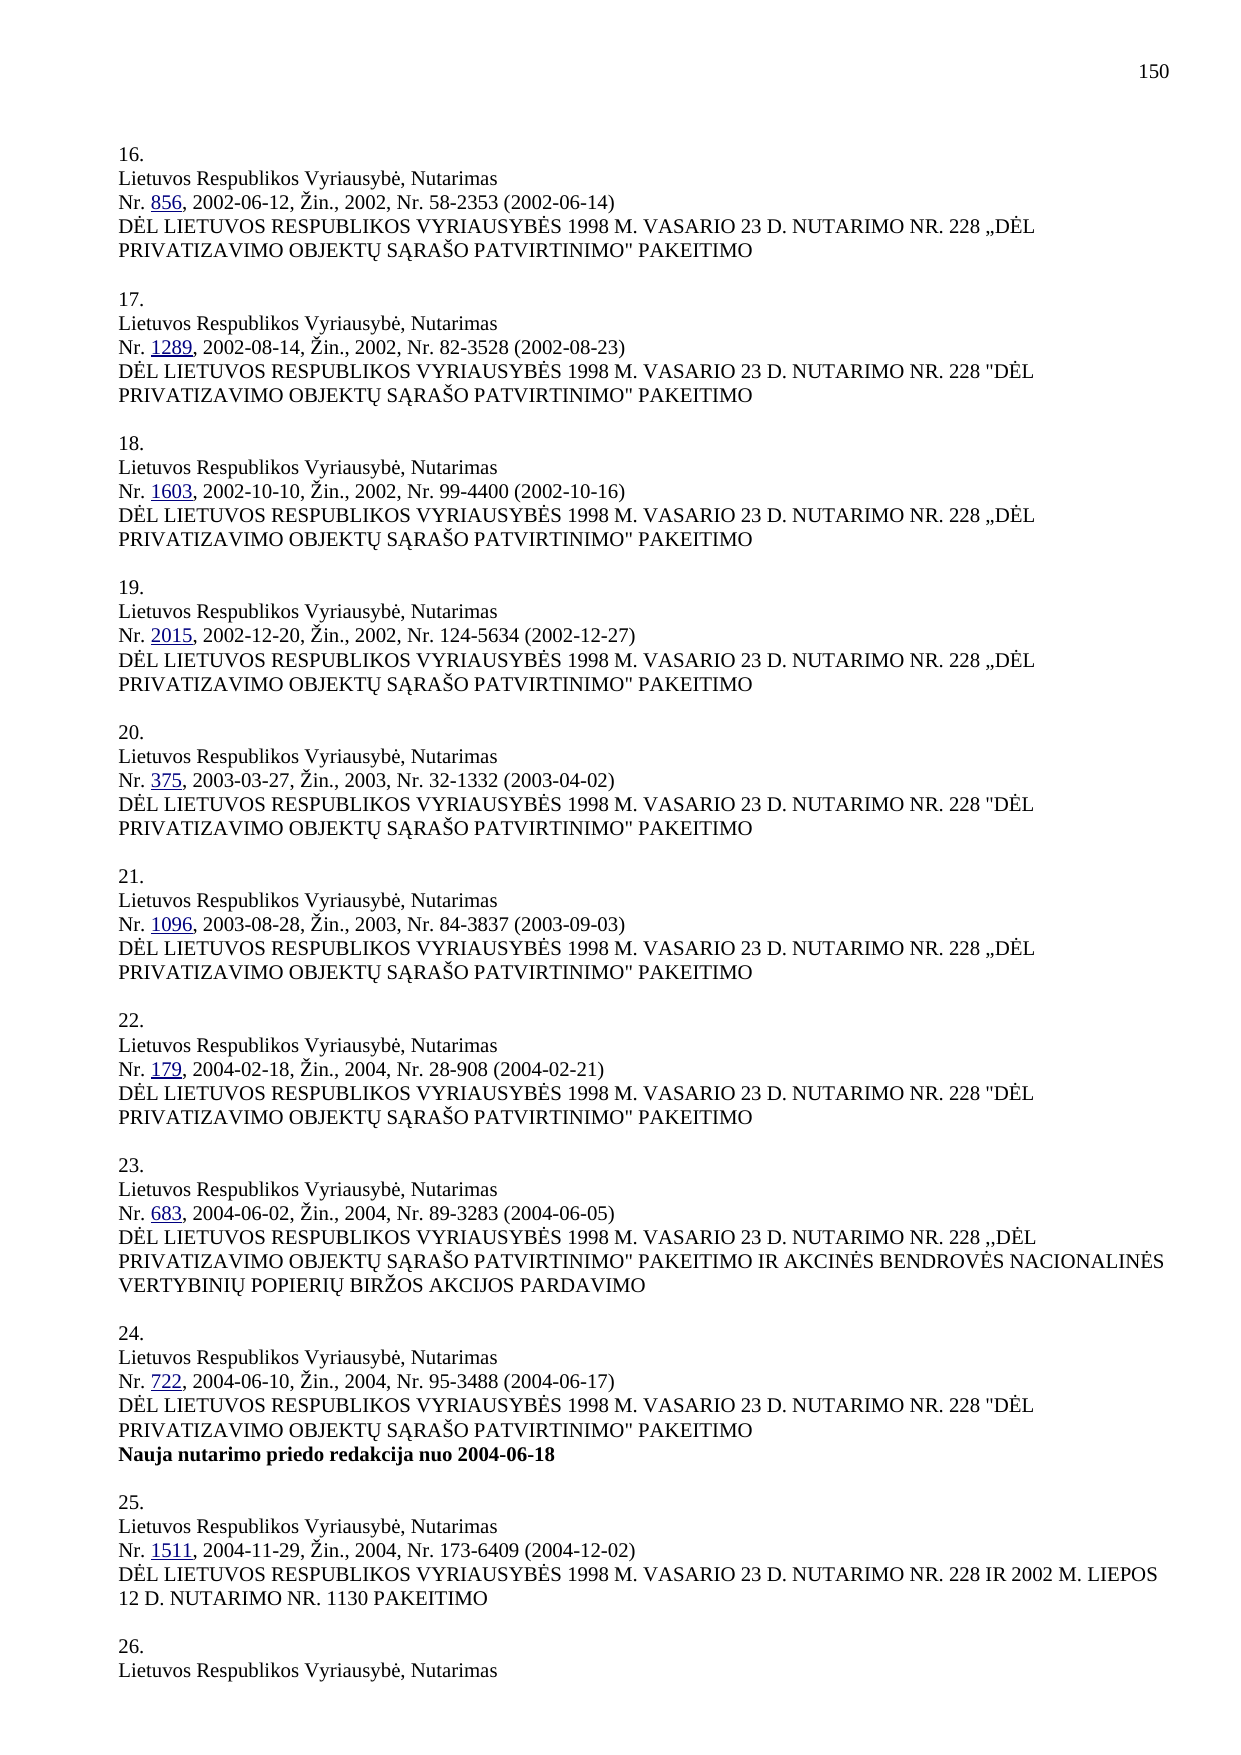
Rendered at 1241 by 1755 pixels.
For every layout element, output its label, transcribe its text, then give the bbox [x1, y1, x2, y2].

text DĖL LIETUVOS RESPUBLIKOS VYRIAUSYBĖS 1998 M. VASARIO 23 D. NUTARIMO NR. 228 ,,DĖL PRIVATIZAVIMO OBJEKTŲ SĄRAŠO PATVIRTINIMO" PAKEITIMO IR AKCINĖS BENDROVĖS NACIONALINĖS VERTYBINIŲ POPIERIŲ BIRŽOS AKCIJOS PARDAVIMO [118, 1225, 1169, 1297]
text Nr. 2015, 2002-12-20, Žin., 2002, Nr. 124-5634 (2002-12-27) [118, 623, 1169, 647]
text Nr. 1096, 2003-08-28, Žin., 2003, Nr. 84-3837 (2003-09-03) [118, 912, 1169, 936]
text 22. [118, 1008, 1169, 1032]
text Nr. 179, 2004-02-18, Žin., 2004, Nr. 28-908 (2004-02-21) [118, 1057, 1169, 1081]
text 26. [118, 1634, 1169, 1658]
text DĖL LIETUVOS RESPUBLIKOS VYRIAUSYBĖS 1998 M. VASARIO 23 D. NUTARIMO NR. 228 "DĖL PRIVATIZAVIMO OBJEKTŲ SĄRAŠO PATVIRTINIMO" PAKEITIMO [118, 792, 1169, 840]
text Nr. 722, 2004-06-10, Žin., 2004, Nr. 95-3488 (2004-06-17) [118, 1369, 1169, 1393]
text Nr. 375, 2003-03-27, Žin., 2003, Nr. 32-1332 (2003-04-02) [118, 768, 1169, 792]
text 25. [118, 1490, 1169, 1514]
text Lietuvos Respublikos Vyriausybė, Nutarimas [118, 888, 1169, 912]
text Nr. 1511, 2004-11-29, Žin., 2004, Nr. 173-6409 (2004-12-02) [118, 1538, 1169, 1562]
text DĖL LIETUVOS RESPUBLIKOS VYRIAUSYBĖS 1998 M. VASARIO 23 D. NUTARIMO NR. 228 "DĖL PRIVATIZAVIMO OBJEKTŲ SĄRAŠO PATVIRTINIMO" PAKEITIMO [118, 1081, 1169, 1129]
text 17. [118, 287, 1169, 311]
text DĖL LIETUVOS RESPUBLIKOS VYRIAUSYBĖS 1998 M. VASARIO 23 D. NUTARIMO NR. 228 IR 2002 M. LIEPOS 12 D. NUTARIMO NR. 1130 PAKEITIMO [118, 1562, 1169, 1610]
text 23. [118, 1153, 1169, 1177]
text DĖL LIETUVOS RESPUBLIKOS VYRIAUSYBĖS 1998 M. VASARIO 23 D. NUTARIMO NR. 228 „DĖL PRIVATIZAVIMO OBJEKTŲ SĄRAŠO PATVIRTINIMO" PAKEITIMO [118, 647, 1169, 696]
text Lietuvos Respublikos Vyriausybė, Nutarimas [118, 1345, 1169, 1369]
text DĖL LIETUVOS RESPUBLIKOS VYRIAUSYBĖS 1998 M. VASARIO 23 D. NUTARIMO NR. 228 "DĖL PRIVATIZAVIMO OBJEKTŲ SĄRAŠO PATVIRTINIMO" PAKEITIMO [118, 359, 1169, 407]
text Nr. 1289, 2002-08-14, Žin., 2002, Nr. 82-3528 (2002-08-23) [118, 335, 1169, 359]
text 24. [118, 1321, 1169, 1345]
text DĖL LIETUVOS RESPUBLIKOS VYRIAUSYBĖS 1998 M. VASARIO 23 D. NUTARIMO NR. 228 „DĖL PRIVATIZAVIMO OBJEKTŲ SĄRAŠO PATVIRTINIMO" PAKEITIMO [118, 936, 1169, 984]
text Nr. 683, 2004-06-02, Žin., 2004, Nr. 89-3283 (2004-06-05) [118, 1201, 1169, 1225]
text 18. [118, 431, 1169, 455]
text Lietuvos Respublikos Vyriausybė, Nutarimas [118, 311, 1169, 335]
text Lietuvos Respublikos Vyriausybė, Nutarimas [118, 1032, 1169, 1057]
text Lietuvos Respublikos Vyriausybė, Nutarimas [118, 744, 1169, 768]
text DĖL LIETUVOS RESPUBLIKOS VYRIAUSYBĖS 1998 M. VASARIO 23 D. NUTARIMO NR. 228 „DĖL PRIVATIZAVIMO OBJEKTŲ SĄRAŠO PATVIRTINIMO" PAKEITIMO [118, 214, 1169, 262]
text 21. [118, 864, 1169, 888]
text Lietuvos Respublikos Vyriausybė, Nutarimas [118, 166, 1169, 190]
text 19. [118, 575, 1169, 599]
text Lietuvos Respublikos Vyriausybė, Nutarimas [118, 599, 1169, 623]
text DĖL LIETUVOS RESPUBLIKOS VYRIAUSYBĖS 1998 M. VASARIO 23 D. NUTARIMO NR. 228 "DĖL PRIVATIZAVIMO OBJEKTŲ SĄRAŠO PATVIRTINIMO" PAKEITIMO [118, 1393, 1169, 1442]
text Nr. 1603, 2002-10-10, Žin., 2002, Nr. 99-4400 (2002-10-16) [118, 479, 1169, 503]
text 20. [118, 720, 1169, 744]
text Lietuvos Respublikos Vyriausybė, Nutarimas [118, 1514, 1169, 1538]
text Nauja nutarimo priedo redakcija nuo 2004-06-18 [118, 1442, 1169, 1466]
text Lietuvos Respublikos Vyriausybė, Nutarimas [118, 455, 1169, 479]
text Nr. 856, 2002-06-12, Žin., 2002, Nr. 58-2353 (2002-06-14) [118, 190, 1169, 214]
text Lietuvos Respublikos Vyriausybė, Nutarimas [118, 1177, 1169, 1201]
text Lietuvos Respublikos Vyriausybė, Nutarimas [118, 1658, 1169, 1682]
text 16. [118, 142, 1169, 166]
text DĖL LIETUVOS RESPUBLIKOS VYRIAUSYBĖS 1998 M. VASARIO 23 D. NUTARIMO NR. 228 „DĖL PRIVATIZAVIMO OBJEKTŲ SĄRAŠO PATVIRTINIMO" PAKEITIMO [118, 503, 1169, 551]
